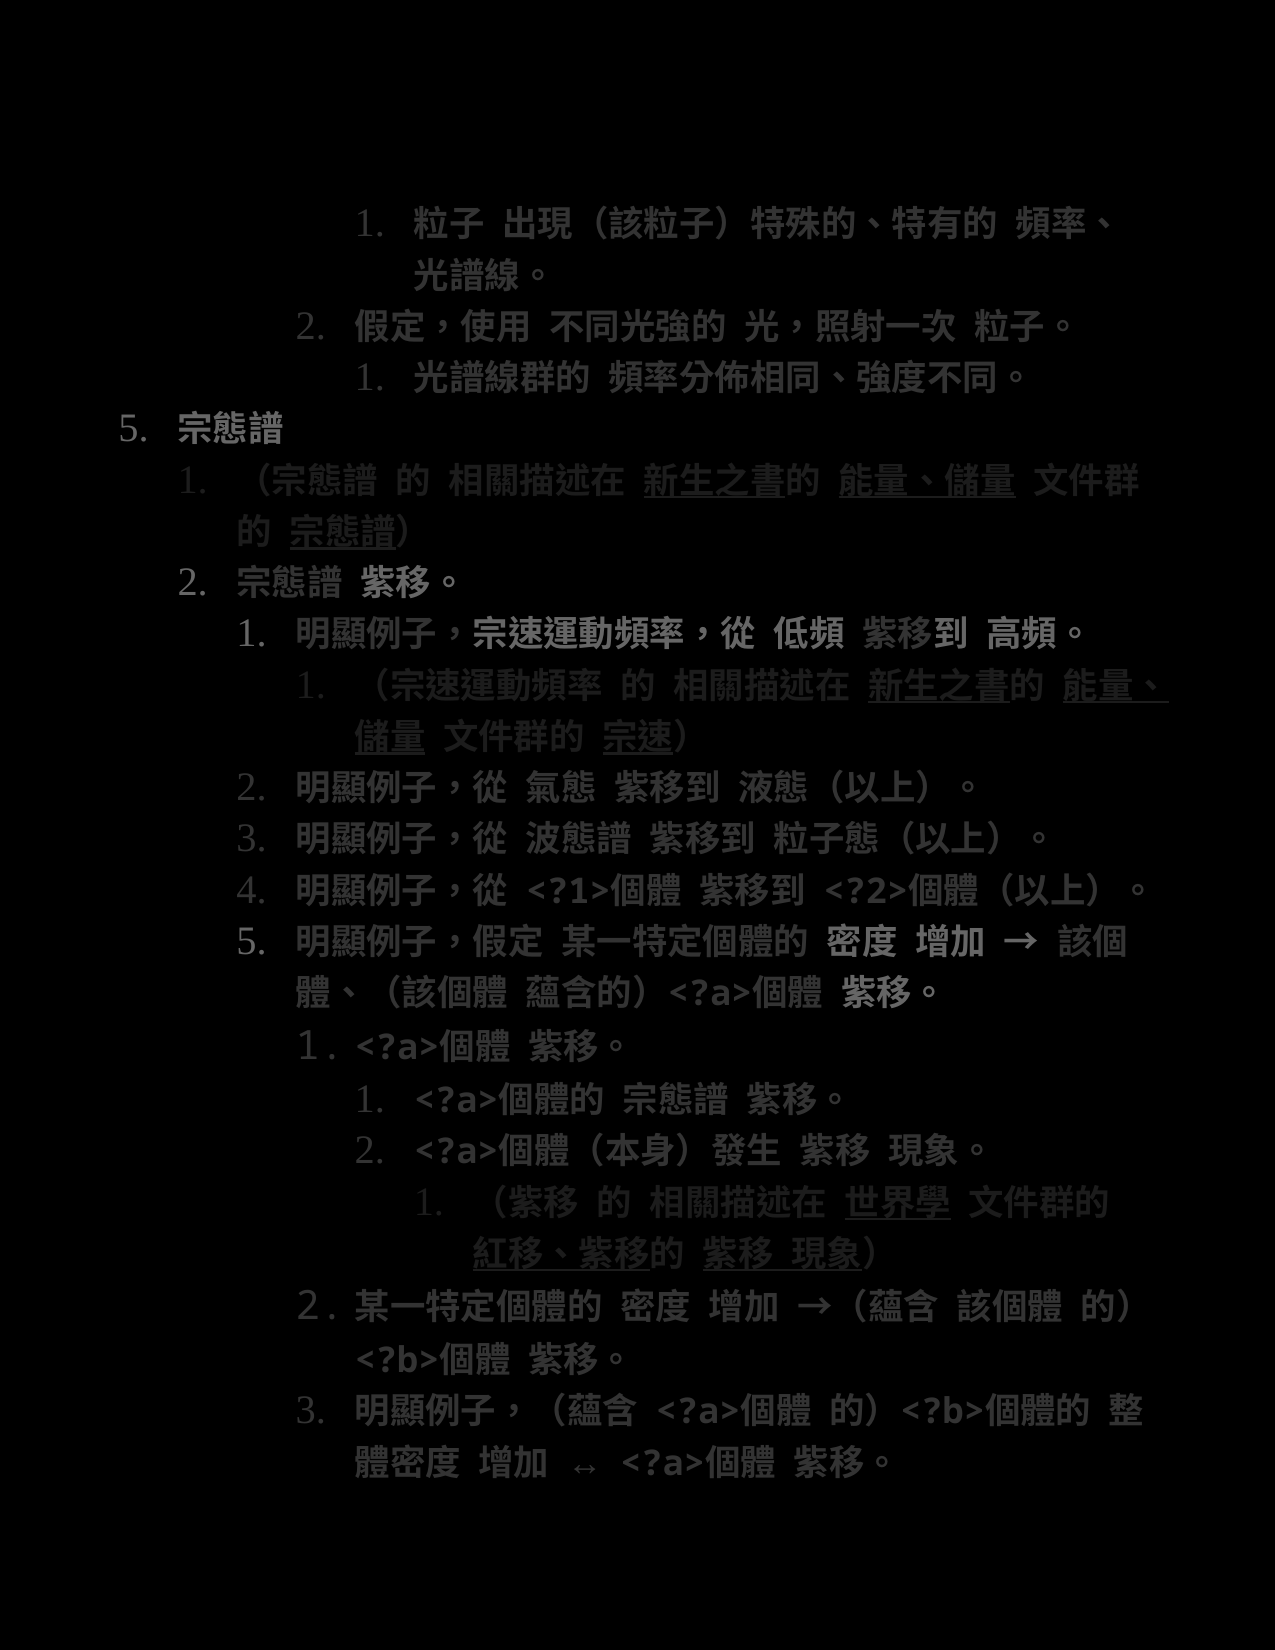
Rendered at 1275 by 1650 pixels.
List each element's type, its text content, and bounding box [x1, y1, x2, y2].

list 明顯例子，從 波態譜 紫移到 粒子態（以上）。 [236, 811, 1157, 862]
list 粒子 出現（該粒子）特殊的、特有的 頻率、光譜線。 [354, 196, 1157, 298]
list 光譜線群的 頻率分佈相同、強度不同。 [354, 349, 1157, 401]
list （宗速運動頻率 的 相關描述在 新生之書的 能量、儲量 文件群的 宗速） [295, 657, 1157, 759]
list <?a>個體的 宗態譜 紫移。 [354, 1071, 1157, 1122]
list <?a>個體（本身）發生 紫移 現象。 [354, 1122, 1157, 1174]
list 明顯例子，（蘊含 <?a>個體 的）<?b>個體的 整體密度 增加 ↔ <?a>個體 紫移。 [295, 1383, 1157, 1486]
list （宗態譜 的 相關描述在 新生之書的 能量、儲量 文件群的 宗態譜） [177, 452, 1157, 554]
list 假定，使用 不同光強的 光，照射一次 粒子。 [295, 298, 1157, 349]
list 明顯例子，宗速運動頻率，從 低頻 紫移到 高頻。 [236, 606, 1157, 657]
list 某一特定個體的 密度 增加 →（蘊含 該個體 的）<?b>個體 紫移。 [295, 1276, 1157, 1383]
list 宗態譜 [118, 401, 1157, 452]
list 宗態譜 紫移。 [177, 554, 1157, 606]
list （紫移 的 相關描述在 世界學 文件群的 紅移、紫移的 紫移 現象） [413, 1174, 1157, 1276]
list 明顯例子，從 <?1>個體 紫移到 <?2>個體（以上）。 [236, 862, 1157, 913]
list 明顯例子，假定 某一特定個體的 密度 增加 → 該個體、（該個體 蘊含的）<?a>個體 紫移。 [236, 913, 1157, 1016]
list 明顯例子，從 氣態 紫移到 液態（以上）。 [236, 759, 1157, 811]
list <?a>個體 紫移。 [295, 1016, 1157, 1071]
